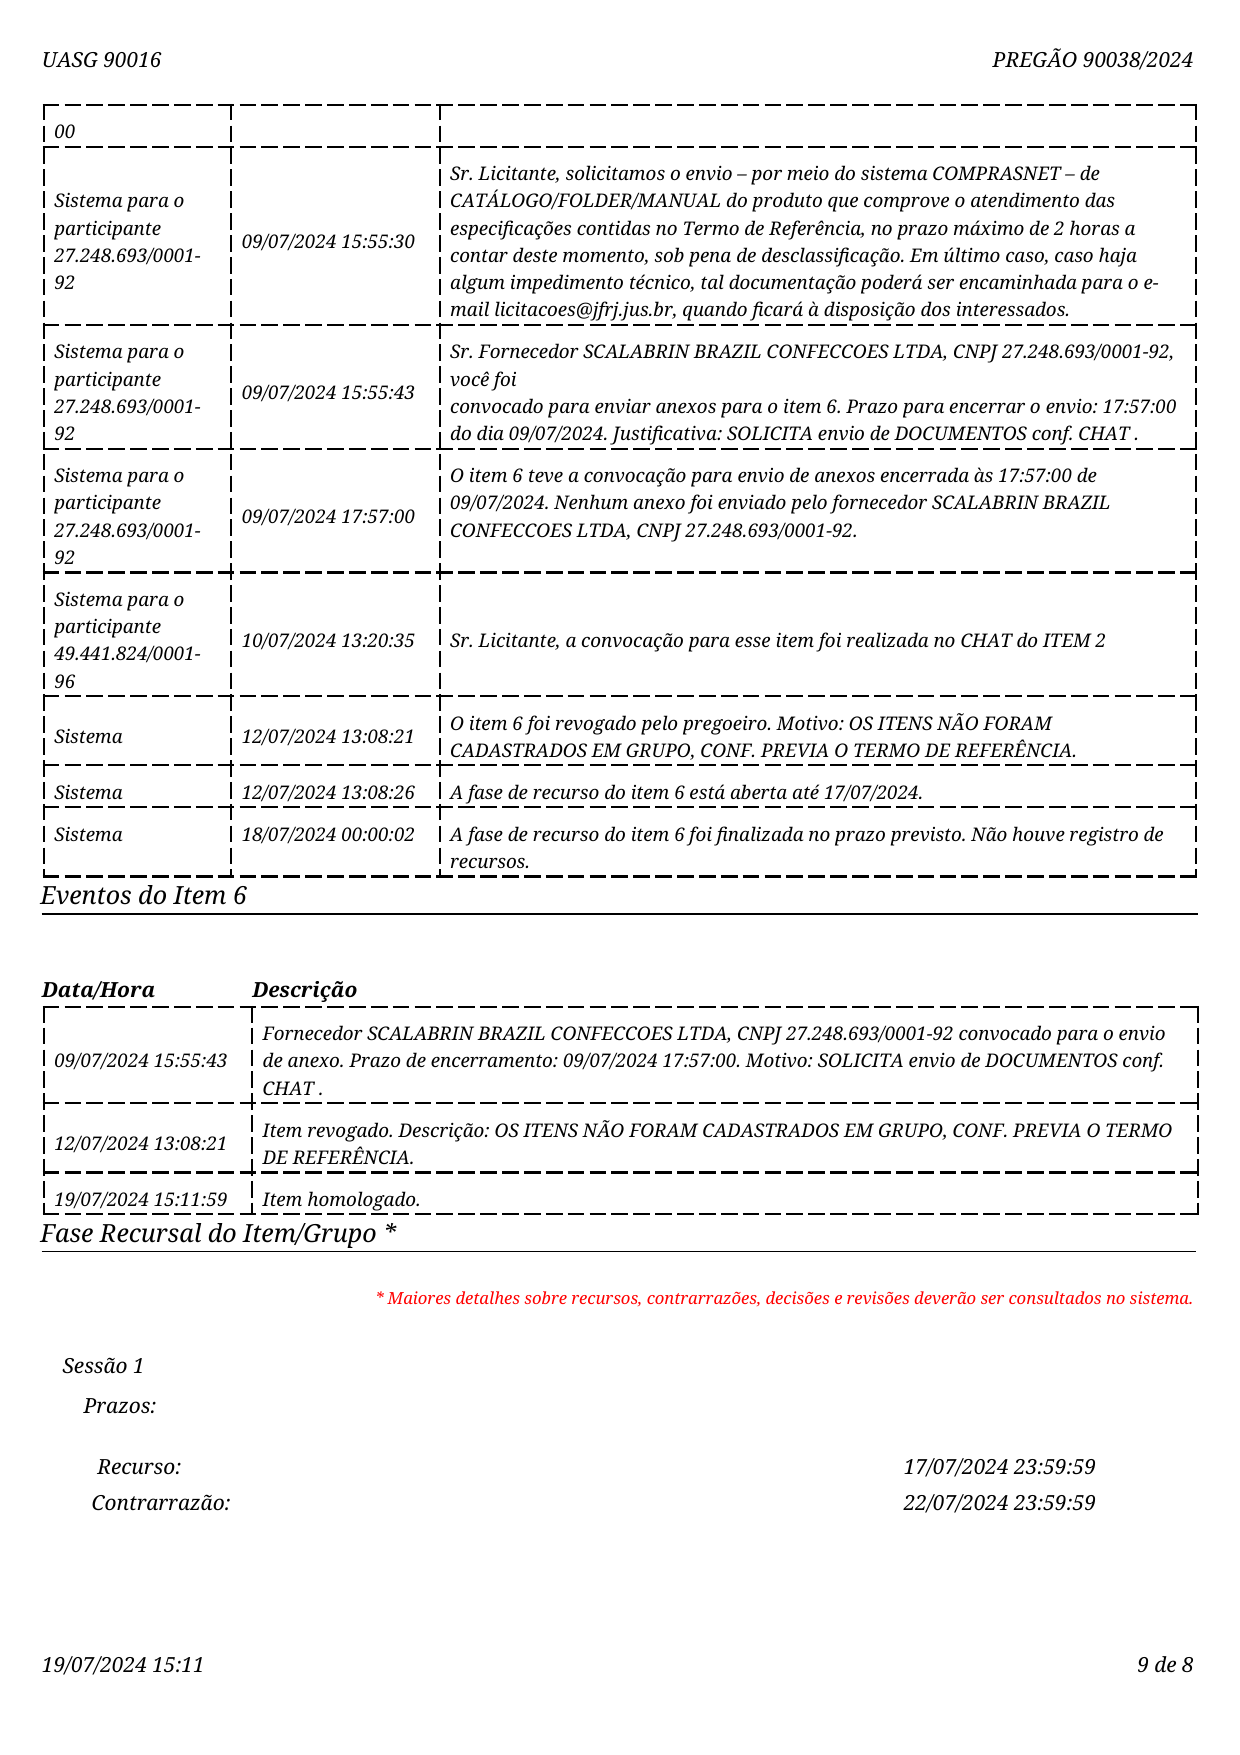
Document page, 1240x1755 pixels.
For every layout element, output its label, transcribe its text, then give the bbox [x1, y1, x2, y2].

table_cell Sr. Licitante, a convocação para esse item foi realizada no CHAT do ITEM 2 [440, 571, 1196, 695]
table_cell 18/07/2024 00:00:02 [231, 806, 439, 875]
text Contrarrazão: 22/07/2024 23:59:59 [42, 1488, 1196, 1516]
table_cell 00 [44, 104, 231, 146]
text Fase Recursal do Item/Grupo * [40, 1215, 1196, 1249]
table_cell 12/07/2024 13:08:21 [231, 695, 439, 764]
table_cell Item revogado. Descrição: OS ITENS NÃO FORAM CADASTRADOS EM GRUPO, CONF. PREVIA O TERMO DE REFERÊNCIA. [252, 1102, 1198, 1171]
table_cell Sistema para o participante 27.248.693/0001-92 [44, 146, 231, 324]
table_cell 09/07/2024 15:55:43 [231, 324, 439, 448]
table_cell [440, 104, 1196, 146]
table_cell Sr. Fornecedor SCALABRIN BRAZIL CONFECCOES LTDA, CNPJ 27.248.693/0001-92, você foi convocado para enviar anexos para o item 6. Prazo para encerrar o envio: 17:57:00 do dia 09/07/2024. Justificativa: SOLICITA envio de DOCUMENTOS conf. CHAT . [440, 324, 1196, 448]
table_header Fornecedor SCALABRIN BRAZIL CONFECCOES LTDA, CNPJ 27.248.693/0001-92 convocado para o envio de anexo. Prazo de encerramento: 09/07/2024 17:57:00. Motivo: SOLICITA envio de DOCUMENTOS conf. CHAT . [252, 1006, 1198, 1102]
table_cell Sistema para o participante 27.248.693/0001-92 [44, 448, 231, 571]
table_cell Item homologado. [252, 1171, 1198, 1213]
table_cell 12/07/2024 13:08:26 [231, 764, 439, 806]
table_cell 09/07/2024 17:57:00 [231, 448, 439, 571]
table_cell Sistema [44, 806, 231, 875]
table_cell 10/07/2024 13:20:35 [231, 571, 439, 695]
text * Maiores detalhes sobre recursos, contrarrazões, decisões e revisões deverão ser consultados no sistema. [42, 1287, 1196, 1309]
table_cell O item 6 foi revogado pelo pregoeiro. Motivo: OS ITENS NÃO FORAM CADASTRADOS EM GRUPO, CONF. PREVIA O TERMO DE REFERÊNCIA. [440, 695, 1196, 764]
table_cell 12/07/2024 13:08:21 [44, 1102, 252, 1171]
text Sessão 1 [62, 1351, 1196, 1379]
table_cell A fase de recurso do item 6 está aberta até 17/07/2024. [440, 764, 1196, 806]
table_header 09/07/2024 15:55:43 [44, 1006, 252, 1102]
text Eventos do Item 6 [40, 877, 1196, 912]
table_cell Sistema [44, 695, 231, 764]
table_cell 19/07/2024 15:11:59 [44, 1171, 252, 1213]
table_cell Sr. Licitante, solicitamos o envio – por meio do sistema COMPRASNET – de CATÁLOGO/FOLDER/MANUAL do produto que comprove o atendimento das especificações contidas no Termo de Referência, no prazo máximo de 2 horas a contar deste momento, sob pena de desclassificação. Em último caso, caso haja algum impedimento técnico, tal documentação poderá ser encaminhada para o e-mail licitacoes@jfrj.jus.br, quando ficará à disposição dos interessados. [440, 146, 1196, 324]
text Data/Hora Descrição [42, 975, 1196, 1003]
table_cell Sistema para o participante 49.441.824/0001-96 [44, 571, 231, 695]
table_cell O item 6 teve a convocação para envio de anexos encerrada às 17:57:00 de 09/07/2024. Nenhum anexo foi enviado pelo fornecedor SCALABRIN BRAZIL CONFECCOES LTDA, CNPJ 27.248.693/0001-92. [440, 448, 1196, 571]
text Prazos: [83, 1391, 1196, 1419]
table_cell [231, 104, 439, 146]
text Recurso: 17/07/2024 23:59:59 [42, 1452, 1196, 1481]
table_cell Sistema [44, 764, 231, 806]
table_cell 09/07/2024 15:55:30 [231, 146, 439, 324]
table_cell Sistema para o participante 27.248.693/0001-92 [44, 324, 231, 448]
table_cell A fase de recurso do item 6 foi finalizada no prazo previsto. Não houve registro de recursos. [440, 806, 1196, 875]
